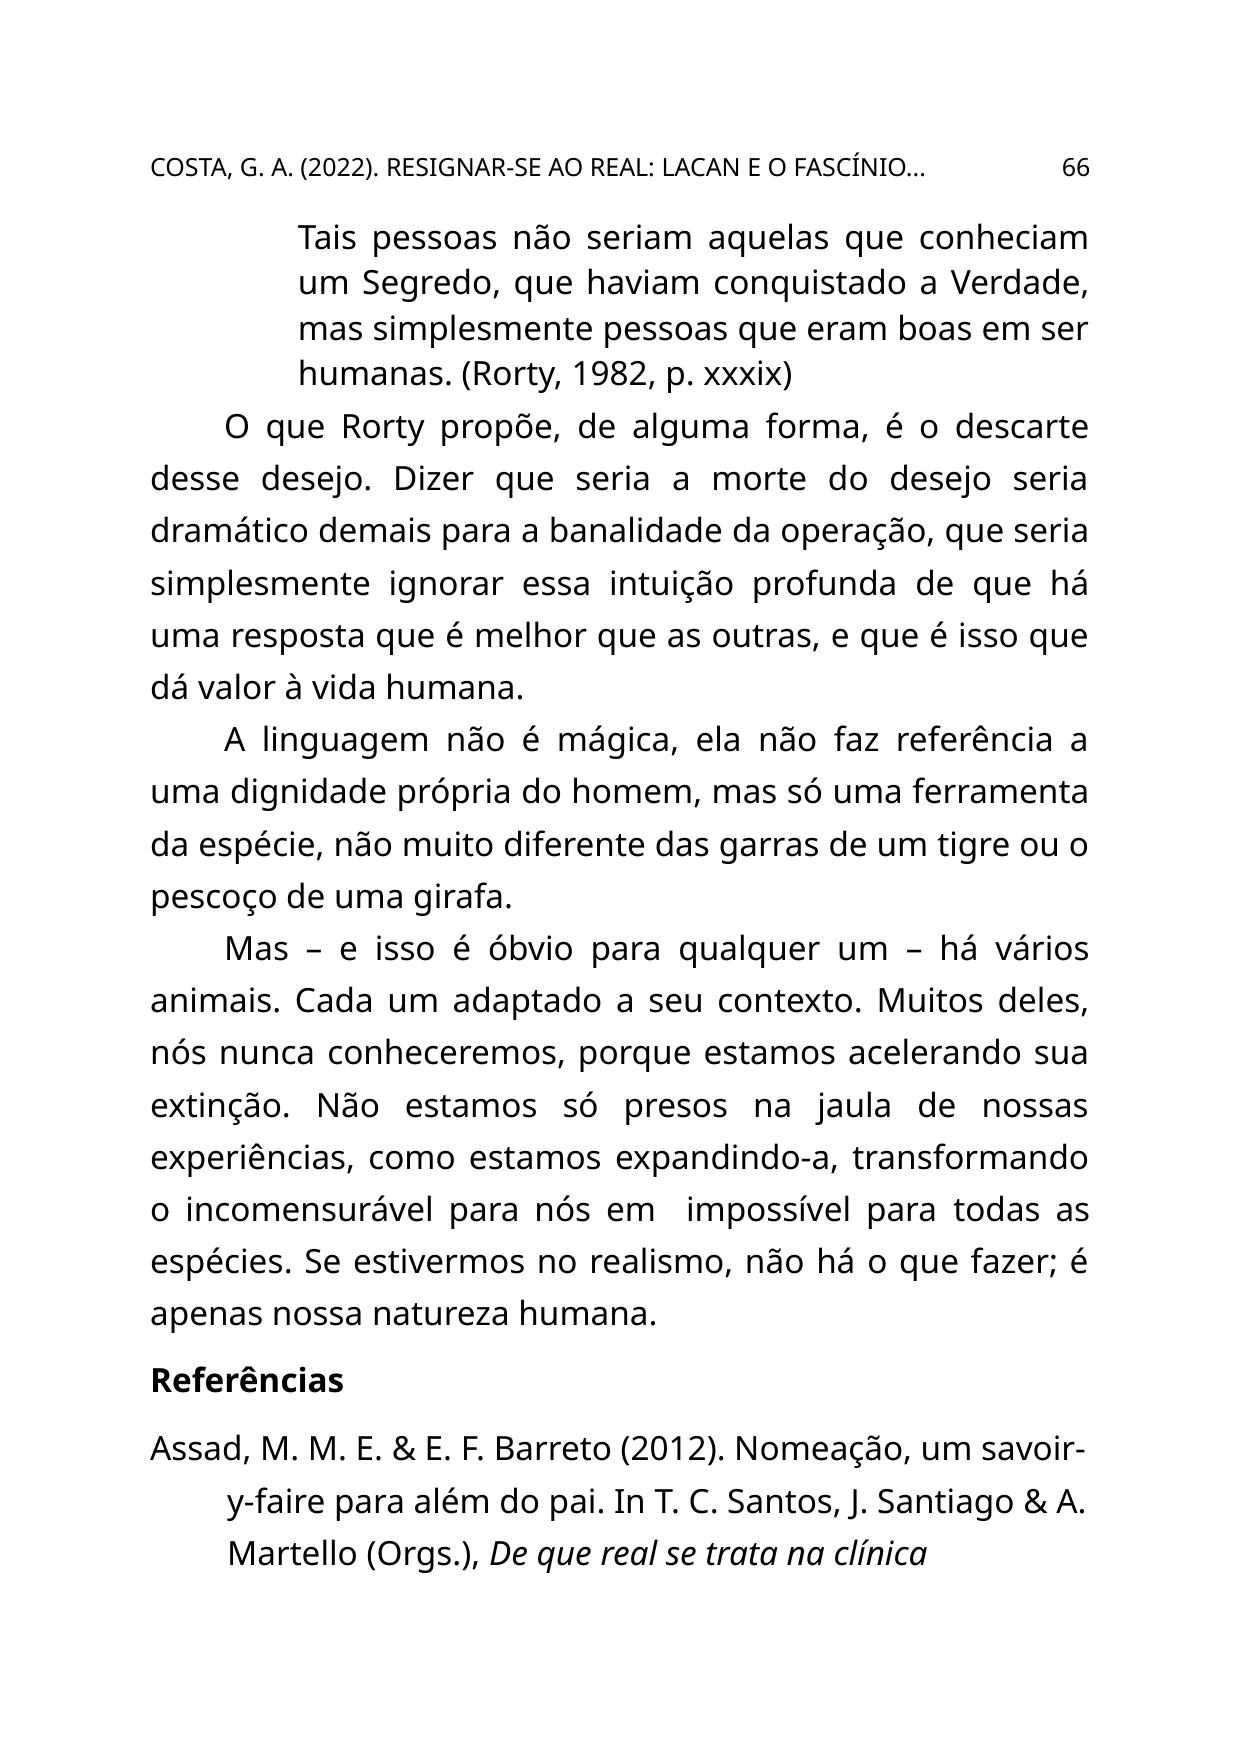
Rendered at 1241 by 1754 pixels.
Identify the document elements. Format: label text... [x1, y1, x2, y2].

text O que Rorty propõe, de alguma forma, é o descarte desse desejo. Dizer que seria a morte do desejo seria dramático demais para a banalidade da operação, que seria simplesmente ignorar essa intuição profunda de que há uma resposta que é melhor que as outras, e que é isso que dá valor à vida humana. [150, 403, 1090, 709]
text Mas – e isso é óbvio para qualquer um – há vários animais. Cada um adaptado a seu contexto. Muitos deles, nós nunca conheceremos, porque estamos acelerando sua extinção. Não estamos só presos na jaula de nossas experiências, como estamos expandindo-a, transformando o incomensurável para nós em impossível para todas as espécies. Se estivermos no realismo, não há o que fazer; é apenas nossa natureza humana. [150, 925, 1090, 1336]
subtitle Referências [150, 1357, 1090, 1402]
text A linguagem não é mágica, ela não faz referência a uma dignidade própria do homem, mas só uma ferramenta da espécie, não muito diferente das garras de um tigre ou o pescoço de uma girafa. [150, 716, 1090, 918]
text Tais pessoas não seriam aquelas que conheciam um Segredo, que haviam conquistado a Verdade, mas simplesmente pessoas que eram boas em ser humanas. (Rorty, 1982, p. xxxix) [298, 213, 1090, 395]
text Assad, M. M. E. & E. F. Barreto (2012). Nomeação, um savoir-y-faire para além do pai. In T. C. Santos, J. Santiago & A. Martello (Orgs.), De que real se trata na clínica [150, 1425, 1090, 1575]
